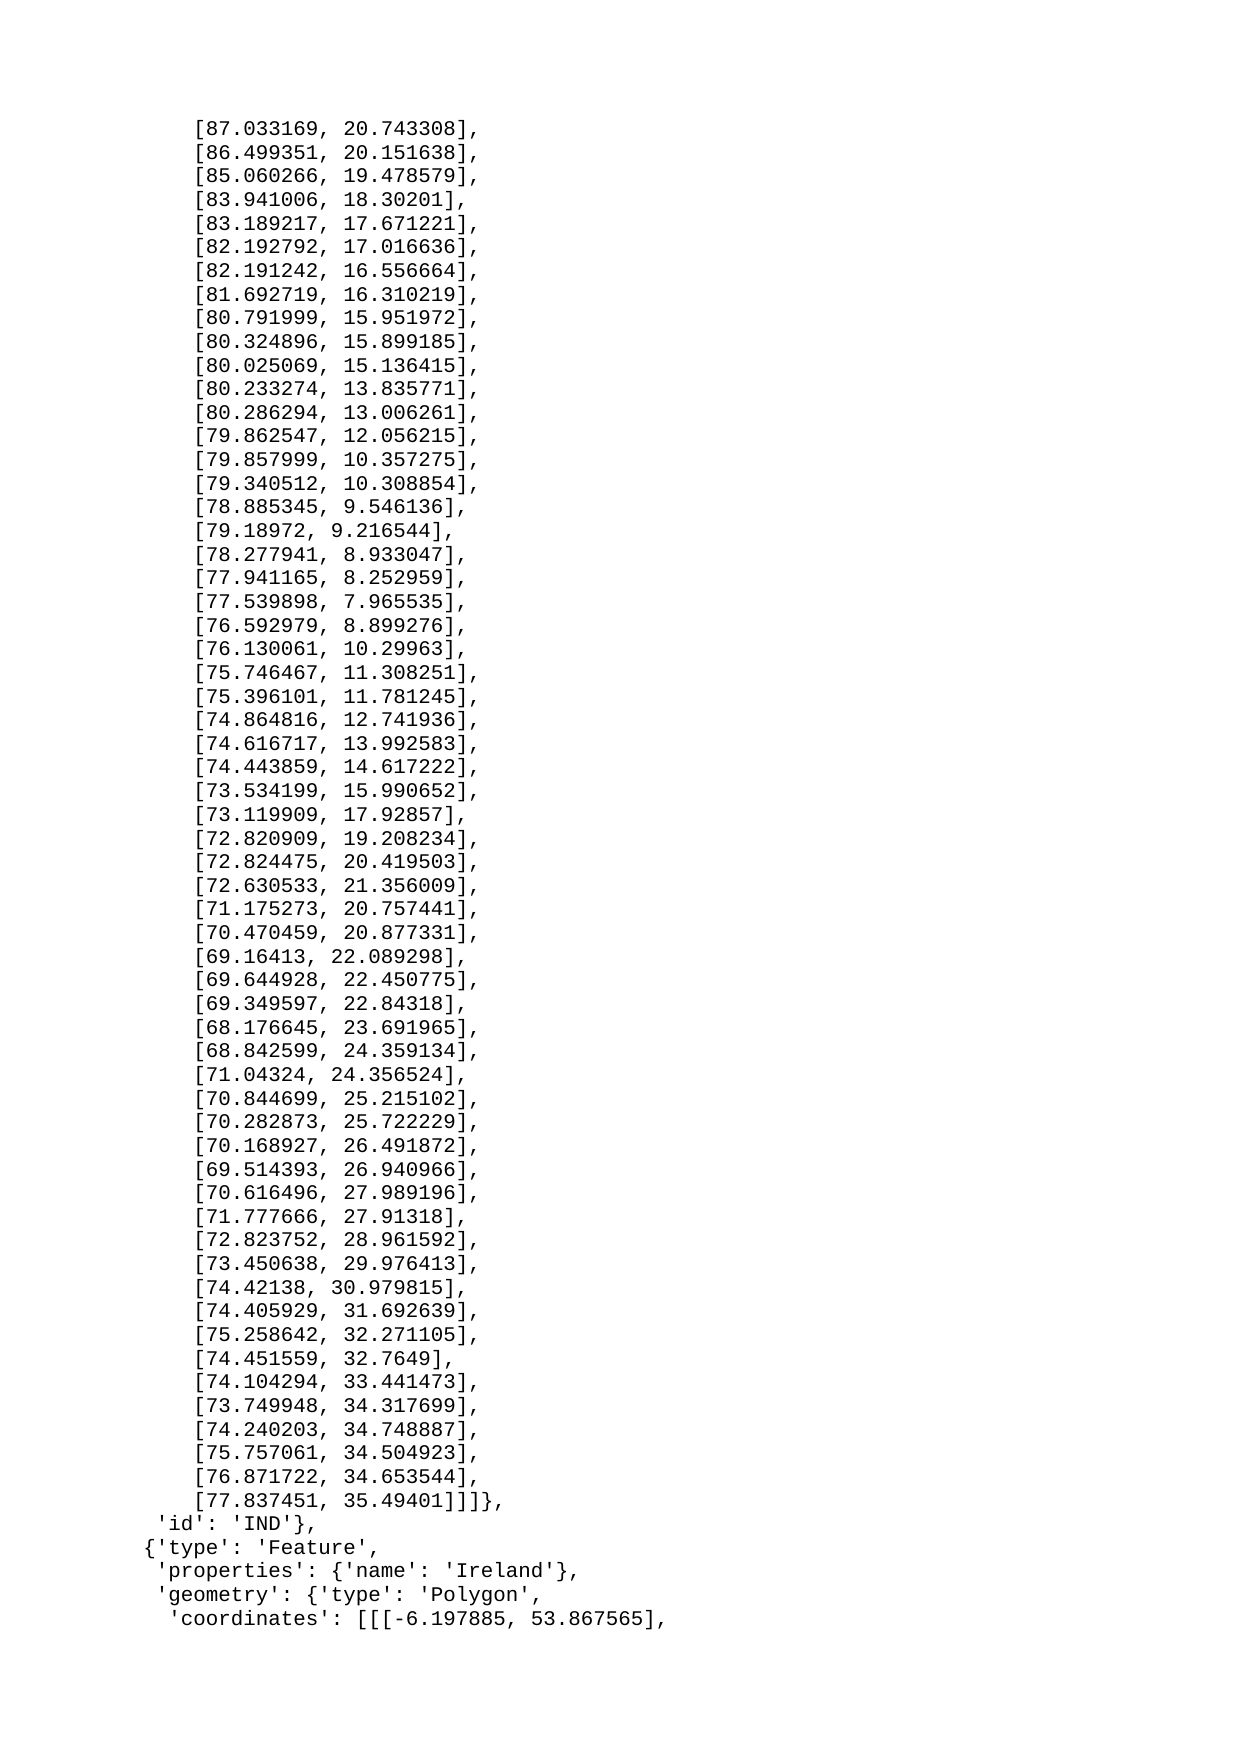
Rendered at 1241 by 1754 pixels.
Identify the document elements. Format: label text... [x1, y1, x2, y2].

text 'id': 'IND'}, [118, 1513, 1122, 1537]
text [70.470459, 20.877331], [118, 922, 1122, 946]
text 'properties': {'name': 'Ireland'}, [118, 1561, 1122, 1584]
text [74.42138, 30.979815], [118, 1277, 1122, 1300]
text [80.233274, 13.835771], [118, 378, 1122, 402]
text [83.941006, 18.30201], [118, 189, 1122, 213]
text [73.749948, 34.317699], [118, 1395, 1122, 1419]
text [72.820909, 19.208234], [118, 827, 1122, 851]
text [69.349597, 22.84318], [118, 993, 1122, 1017]
text [69.644928, 22.450775], [118, 969, 1122, 993]
text [82.192792, 17.016636], [118, 236, 1122, 260]
text {'type': 'Feature', [118, 1537, 1122, 1561]
text [80.025069, 15.136415], [118, 354, 1122, 378]
text [74.451559, 32.7649], [118, 1348, 1122, 1371]
text [70.616496, 27.989196], [118, 1182, 1122, 1206]
text 'geometry': {'type': 'Polygon', [118, 1584, 1122, 1608]
text [76.871722, 34.653544], [118, 1466, 1122, 1489]
text [74.443859, 14.617222], [118, 757, 1122, 780]
text [73.450638, 29.976413], [118, 1253, 1122, 1277]
text [79.18972, 9.216544], [118, 520, 1122, 544]
text [73.534199, 15.990652], [118, 780, 1122, 804]
text [75.757061, 34.504923], [118, 1442, 1122, 1466]
text [77.539898, 7.965535], [118, 591, 1122, 615]
text [68.842599, 24.359134], [118, 1040, 1122, 1064]
text [70.168927, 26.491872], [118, 1135, 1122, 1158]
text [78.885345, 9.546136], [118, 496, 1122, 520]
text [81.692719, 16.310219], [118, 284, 1122, 307]
text [72.823752, 28.961592], [118, 1229, 1122, 1253]
text [75.258642, 32.271105], [118, 1324, 1122, 1348]
text [80.286294, 13.006261], [118, 402, 1122, 426]
text [72.824475, 20.419503], [118, 851, 1122, 875]
text [74.104294, 33.441473], [118, 1371, 1122, 1395]
text [79.340512, 10.308854], [118, 473, 1122, 496]
text [74.864816, 12.741936], [118, 709, 1122, 733]
text [69.514393, 26.940966], [118, 1158, 1122, 1182]
text [82.191242, 16.556664], [118, 260, 1122, 284]
text [80.791999, 15.951972], [118, 307, 1122, 331]
text [74.616717, 13.992583], [118, 733, 1122, 757]
text [77.941165, 8.252959], [118, 567, 1122, 591]
text [79.862547, 12.056215], [118, 426, 1122, 449]
text [68.176645, 23.691965], [118, 1017, 1122, 1040]
text [87.033169, 20.743308], [118, 118, 1122, 142]
text [76.592979, 8.899276], [118, 615, 1122, 638]
text [71.777666, 27.91318], [118, 1206, 1122, 1229]
text [85.060266, 19.478579], [118, 165, 1122, 189]
text [80.324896, 15.899185], [118, 331, 1122, 354]
text [76.130061, 10.29963], [118, 638, 1122, 662]
text [75.746467, 11.308251], [118, 662, 1122, 686]
text [69.16413, 22.089298], [118, 946, 1122, 969]
text [71.175273, 20.757441], [118, 898, 1122, 922]
text [74.405929, 31.692639], [118, 1300, 1122, 1324]
text [74.240203, 34.748887], [118, 1419, 1122, 1442]
text [83.189217, 17.671221], [118, 213, 1122, 236]
text [72.630533, 21.356009], [118, 875, 1122, 898]
text [70.844699, 25.215102], [118, 1088, 1122, 1111]
text [75.396101, 11.781245], [118, 686, 1122, 709]
text [79.857999, 10.357275], [118, 449, 1122, 473]
text [78.277941, 8.933047], [118, 544, 1122, 567]
text [77.837451, 35.49401]]]}, [118, 1489, 1122, 1513]
text [71.04324, 24.356524], [118, 1064, 1122, 1088]
text 'coordinates': [[[-6.197885, 53.867565], [118, 1608, 1122, 1631]
text [70.282873, 25.722229], [118, 1111, 1122, 1135]
text [73.119909, 17.92857], [118, 804, 1122, 827]
text [86.499351, 20.151638], [118, 142, 1122, 165]
